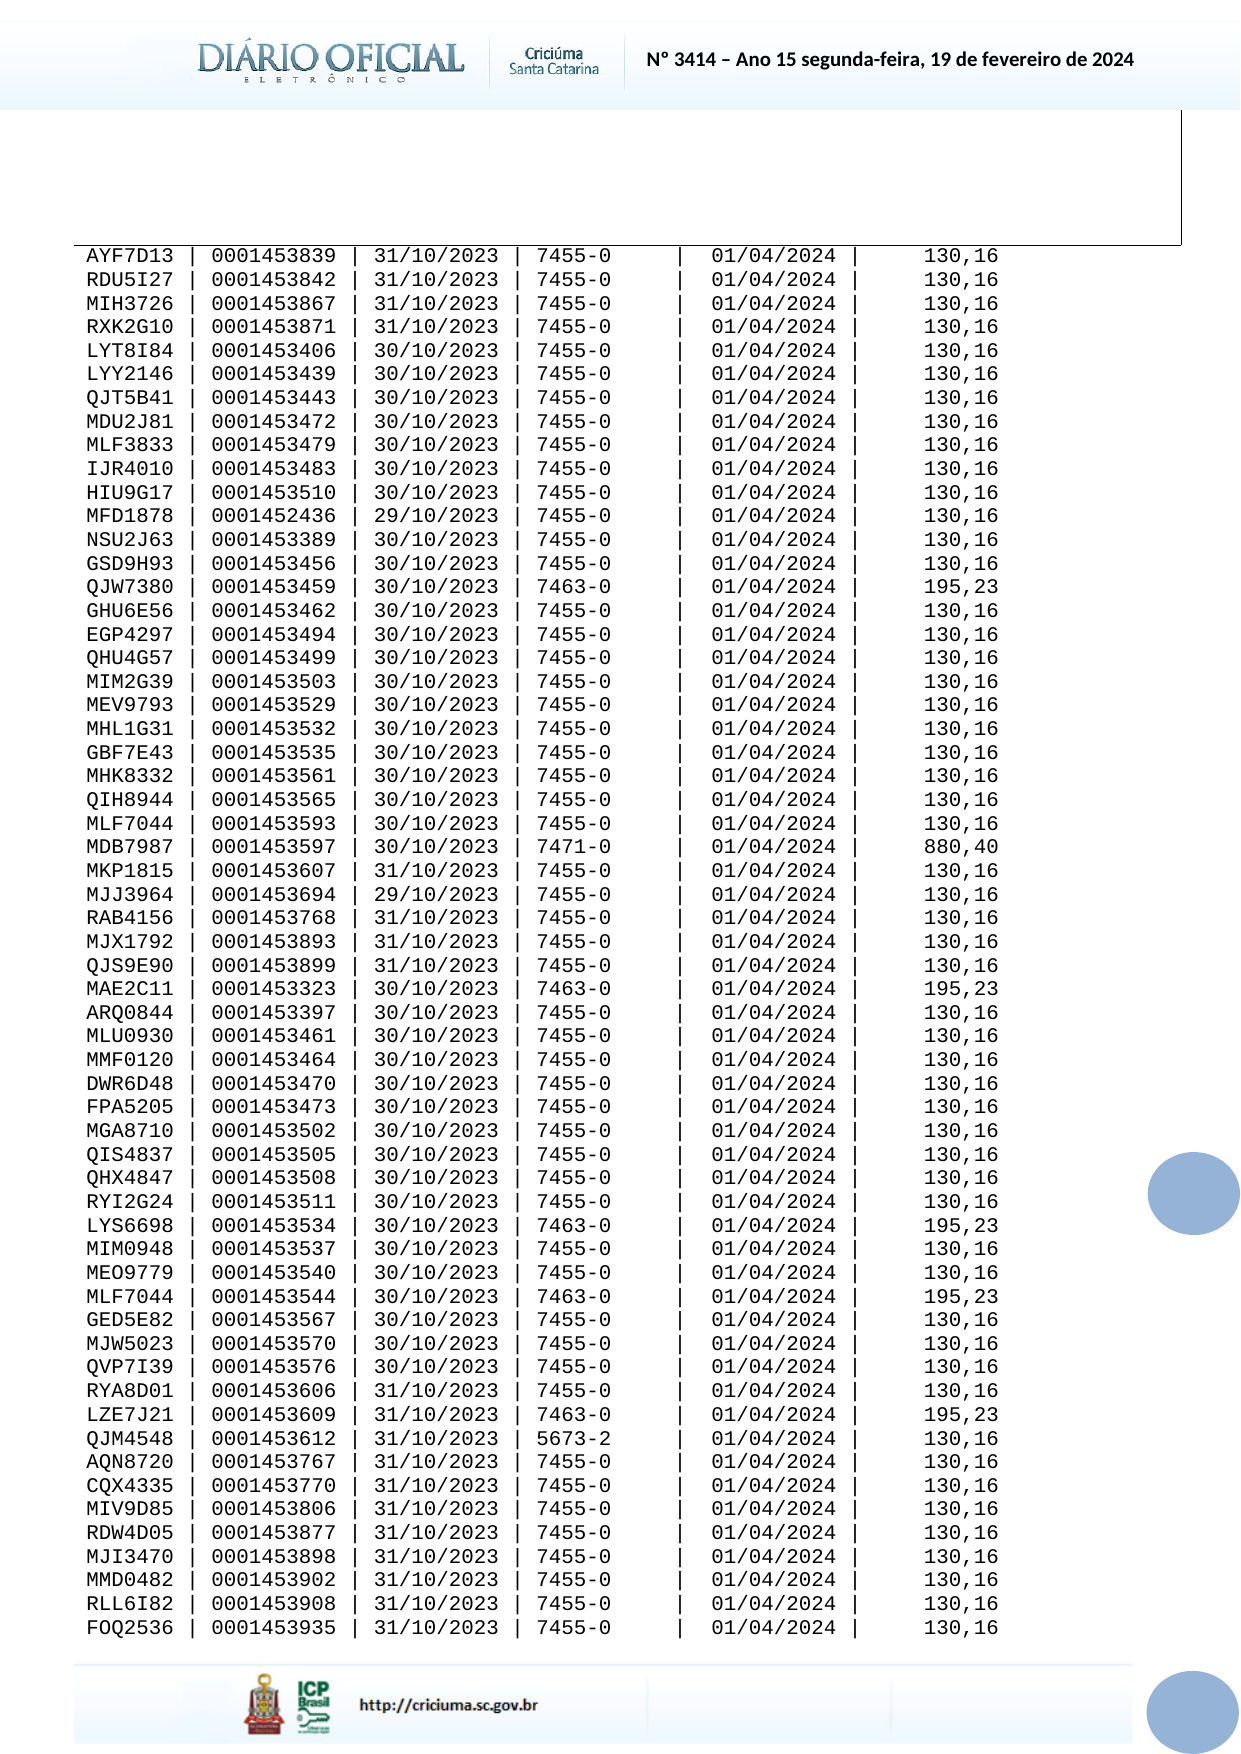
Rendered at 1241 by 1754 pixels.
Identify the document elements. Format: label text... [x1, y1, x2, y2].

text MJJ3964 | 0001453694 | 29/10/2023 | 7455-0 | 01/04/2024 | 130,16 [74, 884, 1181, 907]
text LYS6698 | 0001453534 | 30/10/2023 | 7463-0 | 01/04/2024 | 195,23 [74, 1215, 1181, 1238]
text QJS9E90 | 0001453899 | 31/10/2023 | 7455-0 | 01/04/2024 | 130,16 [74, 954, 1181, 978]
text GSD9H93 | 0001453456 | 30/10/2023 | 7455-0 | 01/04/2024 | 130,16 [74, 553, 1181, 576]
text MJI3470 | 0001453898 | 31/10/2023 | 7455-0 | 01/04/2024 | 130,16 [74, 1546, 1181, 1569]
text QIS4837 | 0001453505 | 30/10/2023 | 7455-0 | 01/04/2024 | 130,16 [74, 1144, 1181, 1167]
text MHL1G31 | 0001453532 | 30/10/2023 | 7455-0 | 01/04/2024 | 130,16 [74, 718, 1181, 742]
text MIM2G39 | 0001453503 | 30/10/2023 | 7455-0 | 01/04/2024 | 130,16 [74, 671, 1181, 694]
text AYF7D13 | 0001453839 | 31/10/2023 | 7455-0 | 01/04/2024 | 130,16 [74, 245, 1181, 269]
text MFD1878 | 0001452436 | 29/10/2023 | 7455-0 | 01/04/2024 | 130,16 [74, 505, 1181, 529]
text MJW5023 | 0001453570 | 30/10/2023 | 7455-0 | 01/04/2024 | 130,16 [74, 1333, 1181, 1357]
text MIH3726 | 0001453867 | 31/10/2023 | 7455-0 | 01/04/2024 | 130,16 [74, 292, 1181, 316]
text GHU6E56 | 0001453462 | 30/10/2023 | 7455-0 | 01/04/2024 | 130,16 [74, 600, 1181, 623]
text MEO9779 | 0001453540 | 30/10/2023 | 7455-0 | 01/04/2024 | 130,16 [74, 1262, 1181, 1286]
text IJR4010 | 0001453483 | 30/10/2023 | 7455-0 | 01/04/2024 | 130,16 [74, 458, 1181, 482]
text MHK8332 | 0001453561 | 30/10/2023 | 7455-0 | 01/04/2024 | 130,16 [74, 765, 1181, 789]
text QJT5B41 | 0001453443 | 30/10/2023 | 7455-0 | 01/04/2024 | 130,16 [74, 387, 1181, 411]
text HIU9G17 | 0001453510 | 30/10/2023 | 7455-0 | 01/04/2024 | 130,16 [74, 482, 1181, 505]
text ARQ0844 | 0001453397 | 30/10/2023 | 7455-0 | 01/04/2024 | 130,16 [74, 1002, 1181, 1026]
text RLL6I82 | 0001453908 | 31/10/2023 | 7455-0 | 01/04/2024 | 130,16 [74, 1593, 1181, 1617]
text LYY2146 | 0001453439 | 30/10/2023 | 7455-0 | 01/04/2024 | 130,16 [74, 363, 1181, 387]
text MLF7044 | 0001453593 | 30/10/2023 | 7455-0 | 01/04/2024 | 130,16 [74, 813, 1181, 836]
text AQN8720 | 0001453767 | 31/10/2023 | 7455-0 | 01/04/2024 | 130,16 [74, 1451, 1181, 1475]
text MLU0930 | 0001453461 | 30/10/2023 | 7455-0 | 01/04/2024 | 130,16 [74, 1026, 1181, 1049]
text MJX1792 | 0001453893 | 31/10/2023 | 7455-0 | 01/04/2024 | 130,16 [74, 931, 1181, 954]
text MEV9793 | 0001453529 | 30/10/2023 | 7455-0 | 01/04/2024 | 130,16 [74, 694, 1181, 718]
text MAE2C11 | 0001453323 | 30/10/2023 | 7463-0 | 01/04/2024 | 195,23 [74, 978, 1181, 1002]
text MKP1815 | 0001453607 | 31/10/2023 | 7455-0 | 01/04/2024 | 130,16 [74, 860, 1181, 884]
text MIV9D85 | 0001453806 | 31/10/2023 | 7455-0 | 01/04/2024 | 130,16 [74, 1498, 1181, 1522]
text RYA8D01 | 0001453606 | 31/10/2023 | 7455-0 | 01/04/2024 | 130,16 [74, 1380, 1181, 1404]
text QIH8944 | 0001453565 | 30/10/2023 | 7455-0 | 01/04/2024 | 130,16 [74, 789, 1181, 813]
text NSU2J63 | 0001453389 | 30/10/2023 | 7455-0 | 01/04/2024 | 130,16 [74, 529, 1181, 553]
text QJW7380 | 0001453459 | 30/10/2023 | 7463-0 | 01/04/2024 | 195,23 [74, 576, 1181, 600]
text QJM4548 | 0001453612 | 31/10/2023 | 5673-2 | 01/04/2024 | 130,16 [74, 1427, 1181, 1451]
text RDU5I27 | 0001453842 | 31/10/2023 | 7455-0 | 01/04/2024 | 130,16 [74, 269, 1181, 292]
text LZE7J21 | 0001453609 | 31/10/2023 | 7463-0 | 01/04/2024 | 195,23 [74, 1404, 1181, 1427]
text RYI2G24 | 0001453511 | 30/10/2023 | 7455-0 | 01/04/2024 | 130,16 [74, 1191, 1153, 1215]
text CQX4335 | 0001453770 | 31/10/2023 | 7455-0 | 01/04/2024 | 130,16 [74, 1475, 1181, 1498]
text MIM0948 | 0001453537 | 30/10/2023 | 7455-0 | 01/04/2024 | 130,16 [74, 1238, 1181, 1262]
text LYT8I84 | 0001453406 | 30/10/2023 | 7455-0 | 01/04/2024 | 130,16 [74, 340, 1181, 363]
text MMD0482 | 0001453902 | 31/10/2023 | 7455-0 | 01/04/2024 | 130,16 [74, 1569, 1181, 1593]
text DWR6D48 | 0001453470 | 30/10/2023 | 7455-0 | 01/04/2024 | 130,16 [74, 1073, 1181, 1096]
text MDB7987 | 0001453597 | 30/10/2023 | 7471-0 | 01/04/2024 | 880,40 [74, 836, 1181, 860]
text RXK2G10 | 0001453871 | 31/10/2023 | 7455-0 | 01/04/2024 | 130,16 [74, 316, 1181, 340]
text FPA5205 | 0001453473 | 30/10/2023 | 7455-0 | 01/04/2024 | 130,16 [74, 1096, 1181, 1120]
text MDU2J81 | 0001453472 | 30/10/2023 | 7455-0 | 01/04/2024 | 130,16 [74, 411, 1181, 434]
text MGA8710 | 0001453502 | 30/10/2023 | 7455-0 | 01/04/2024 | 130,16 [74, 1120, 1181, 1144]
text QVP7I39 | 0001453576 | 30/10/2023 | 7455-0 | 01/04/2024 | 130,16 [74, 1357, 1181, 1380]
text FOQ2536 | 0001453935 | 31/10/2023 | 7455-0 | 01/04/2024 | 130,16 [74, 1617, 1181, 1640]
text GBF7E43 | 0001453535 | 30/10/2023 | 7455-0 | 01/04/2024 | 130,16 [74, 742, 1181, 765]
text GED5E82 | 0001453567 | 30/10/2023 | 7455-0 | 01/04/2024 | 130,16 [74, 1309, 1181, 1333]
text QHX4847 | 0001453508 | 30/10/2023 | 7455-0 | 01/04/2024 | 130,16 [74, 1167, 1157, 1191]
text MLF3833 | 0001453479 | 30/10/2023 | 7455-0 | 01/04/2024 | 130,16 [74, 434, 1181, 458]
text MMF0120 | 0001453464 | 30/10/2023 | 7455-0 | 01/04/2024 | 130,16 [74, 1049, 1181, 1073]
text QHU4G57 | 0001453499 | 30/10/2023 | 7455-0 | 01/04/2024 | 130,16 [74, 647, 1181, 671]
text MLF7044 | 0001453544 | 30/10/2023 | 7463-0 | 01/04/2024 | 195,23 [74, 1286, 1181, 1309]
text RAB4156 | 0001453768 | 31/10/2023 | 7455-0 | 01/04/2024 | 130,16 [74, 907, 1181, 931]
text EGP4297 | 0001453494 | 30/10/2023 | 7455-0 | 01/04/2024 | 130,16 [74, 623, 1181, 647]
text RDW4D05 | 0001453877 | 31/10/2023 | 7455-0 | 01/04/2024 | 130,16 [74, 1522, 1181, 1546]
